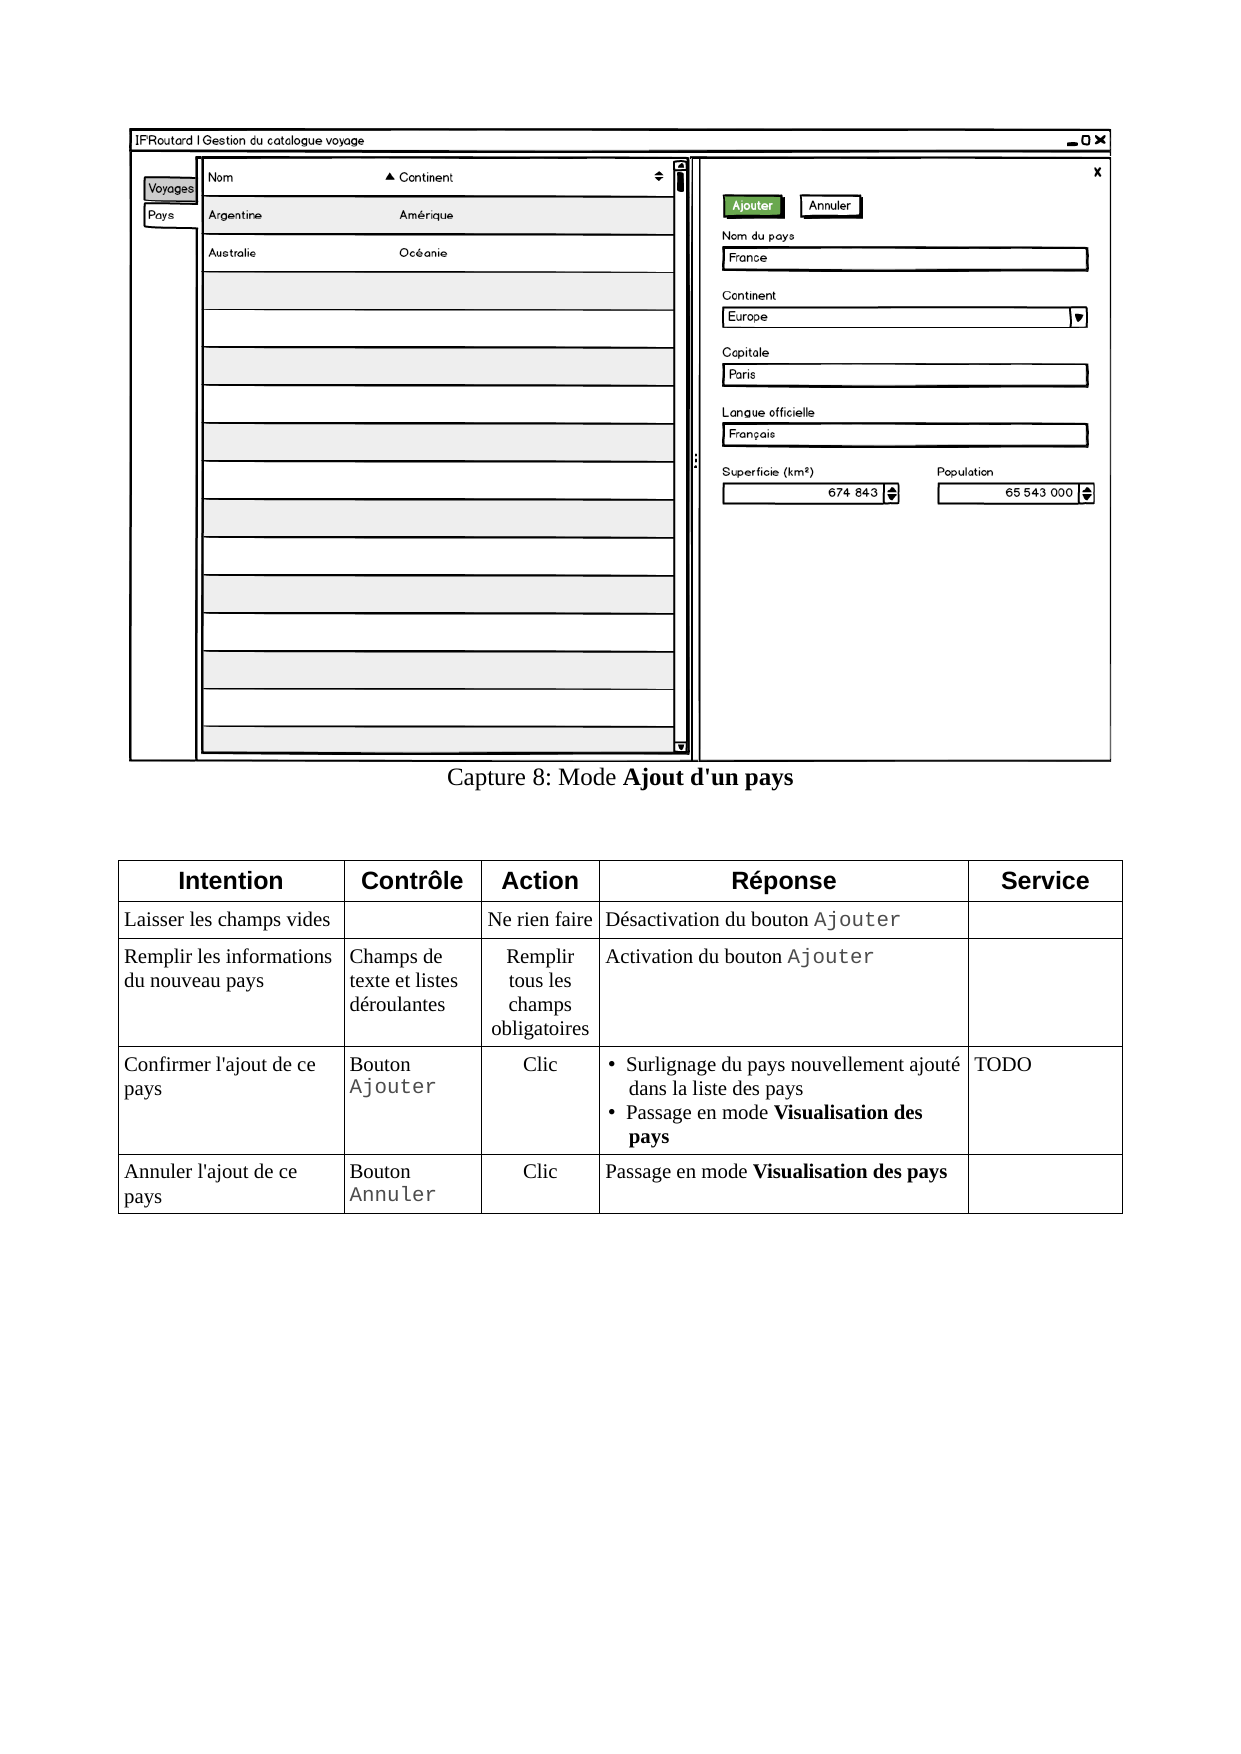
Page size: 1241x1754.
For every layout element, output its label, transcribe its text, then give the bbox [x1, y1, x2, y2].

table_cell Surlignage du pays nouvellement ajouté dans la liste des pays Passage en mode Visualisation des pays [600, 1047, 968, 1154]
table_cell Activation du bouton Ajouter [600, 939, 968, 1046]
table_header Action [482, 861, 599, 901]
table_header Service [969, 861, 1122, 901]
table_cell Clic [482, 1047, 599, 1154]
table_cell Champs de texte et listes déroulantes [345, 939, 481, 1046]
table_cell Ne rien faire [482, 902, 599, 938]
table_cell [969, 902, 1122, 938]
table_cell Bouton Annuler [345, 1155, 481, 1213]
table_cell Laisser les champs vides [119, 902, 344, 938]
picture [129, 128, 1112, 762]
table_header Réponse [600, 861, 968, 901]
table_cell Annuler l'ajout de ce pays [119, 1155, 344, 1213]
table_cell [345, 902, 481, 938]
table_header Contrôle [345, 861, 481, 901]
table_cell Clic [482, 1155, 599, 1213]
table_cell Confirmer l'ajout de ce pays [119, 1047, 344, 1154]
table_cell Passage en mode Visualisation des pays [600, 1155, 968, 1213]
text Capture 8: Mode Ajout d'un pays [129, 762, 1111, 790]
table_cell Désactivation du bouton Ajouter [600, 902, 968, 938]
table_cell [969, 939, 1122, 1046]
table_cell Remplir tous les champs obligatoires [482, 939, 599, 1046]
table_header Intention [119, 861, 344, 901]
table_cell Remplir les informations du nouveau pays [119, 939, 344, 1046]
table_cell Bouton Ajouter [345, 1047, 481, 1154]
table_cell TODO [969, 1047, 1122, 1154]
table_cell [969, 1155, 1122, 1213]
